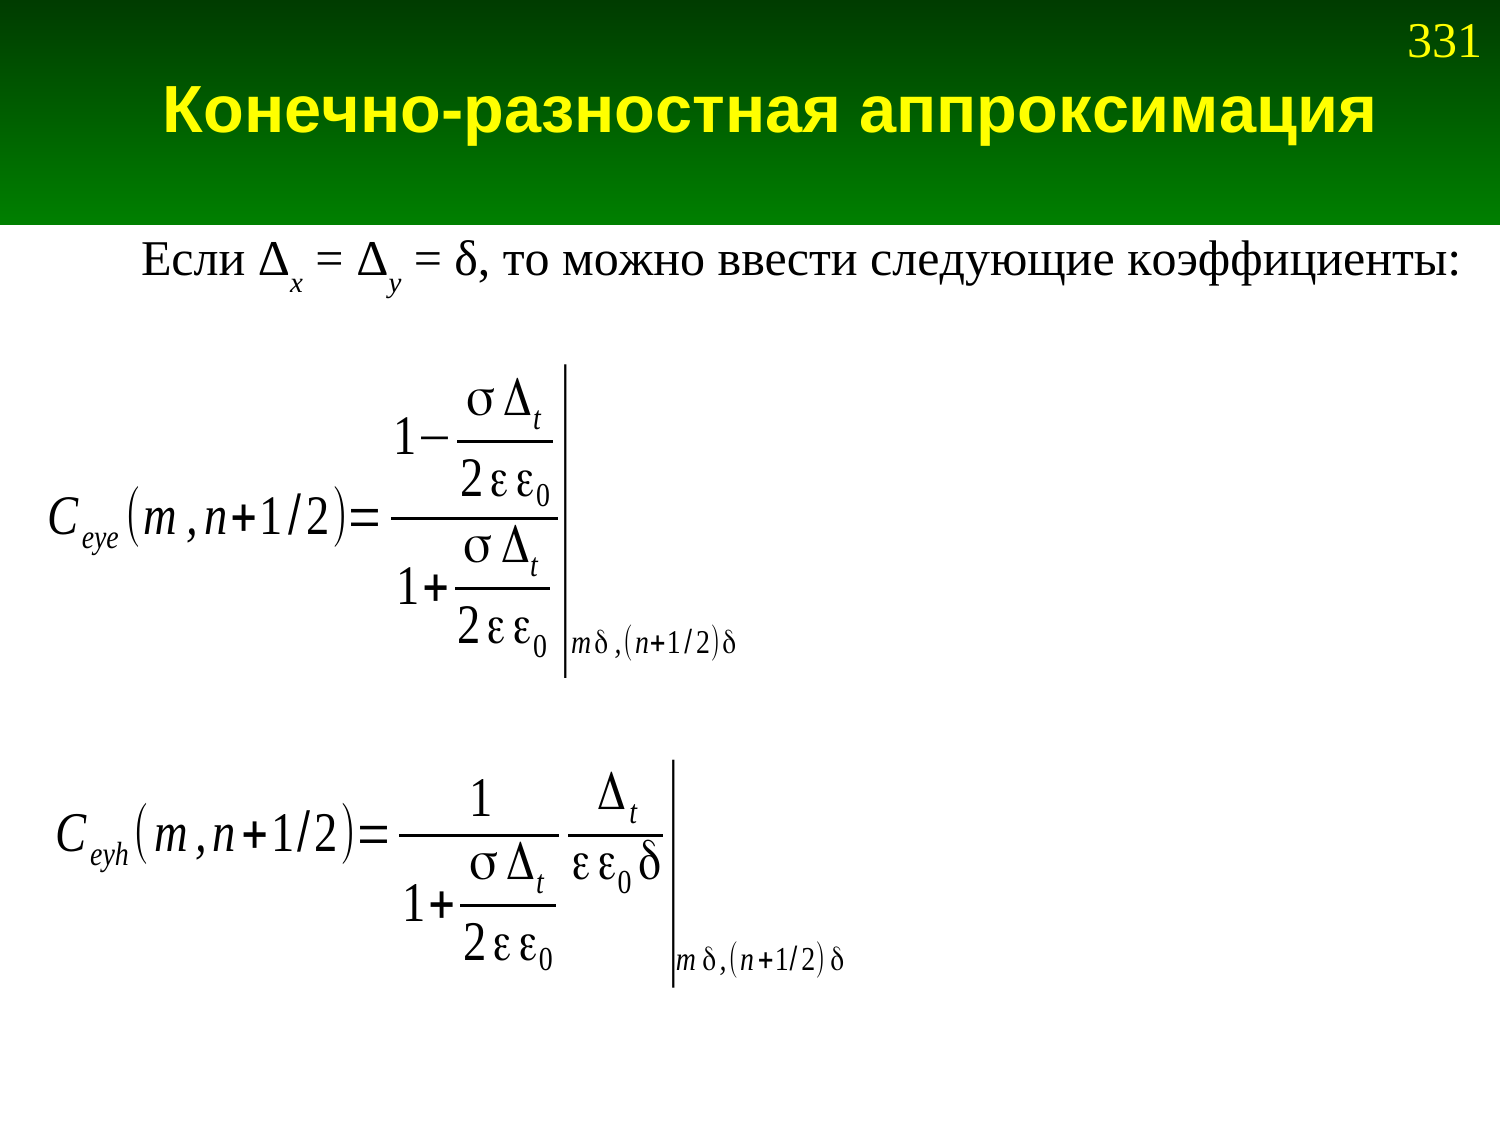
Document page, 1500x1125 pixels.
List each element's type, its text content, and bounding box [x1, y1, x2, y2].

title Конечно-разностная аппроксимация [100, 7, 1441, 204]
text_box Если Δx = Δy = δ, то можно ввести следующие коэффициенты: [126, 218, 1477, 306]
chart [35, 359, 749, 680]
chart [43, 756, 855, 991]
